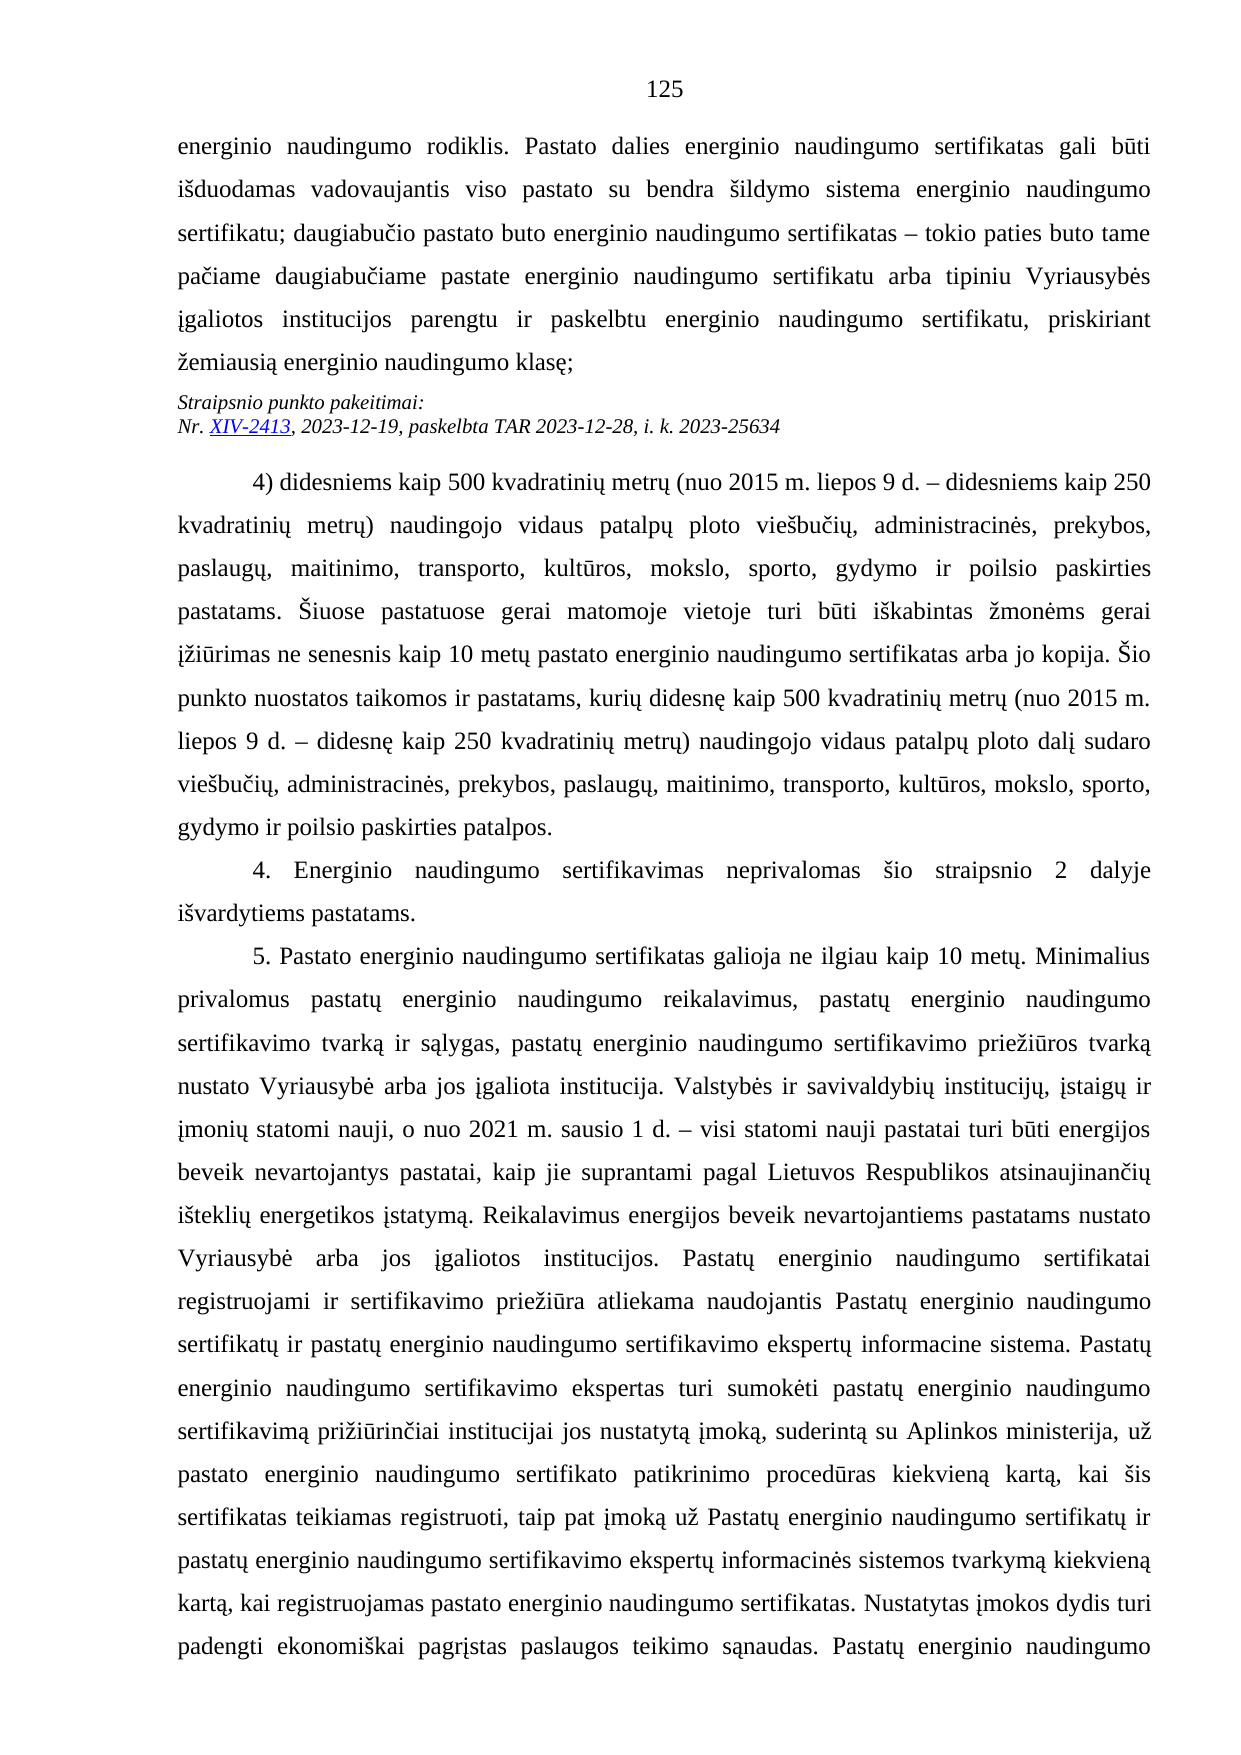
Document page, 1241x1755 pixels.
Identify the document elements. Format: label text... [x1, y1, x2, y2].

text 5. Pastato energinio naudingumo sertifikatas galioja ne ilgiau kaip 10 metų. Minimalius privalomus pastatų energinio naudingumo reikalavimus, pastatų energinio naudingumo sertifikavimo tvarką ir sąlygas, pastatų energinio naudingumo sertifikavimo priežiūros tvarką nustato Vyriausybė arba jos įgaliota institucija. Valstybės ir savivaldybių institucijų, įstaigų ir įmonių statomi nauji, o nuo 2021 m. sausio 1 d. – visi statomi nauji pastatai turi būti energijos beveik nevartojantys pastatai, kaip jie suprantami pagal Lietuvos Respublikos atsinaujinančių išteklių energetikos įstatymą. Reikalavimus energijos beveik nevartojantiems pastatams nustato Vyriausybė arba jos įgaliotos institucijos. Pastatų energinio naudingumo sertifikatai registruojami ir sertifikavimo priežiūra atliekama naudojantis Pastatų energinio naudingumo sertifikatų ir pastatų energinio naudingumo sertifikavimo ekspertų informacine sistema. Pastatų energinio naudingumo sertifikavimo ekspertas turi sumokėti pastatų energinio naudingumo sertifikavimą prižiūrinčiai institucijai jos nustatytą įmoką, suderintą su Aplinkos ministerija, už pastato energinio naudingumo sertifikato patikrinimo procedūras kiekvieną kartą, kai šis sertifikatas teikiamas registruoti, taip pat įmoką už Pastatų energinio naudingumo sertifikatų ir pastatų energinio naudingumo sertifikavimo ekspertų informacinės sistemos tvarkymą kiekvieną kartą, kai registruojamas pastato energinio naudingumo sertifikatas. Nustatytas įmokos dydis turi padengti ekonomiškai pagrįstas paslaugos teikimo sąnaudas. Pastatų energinio naudingumo [177, 941, 1152, 1660]
text Nr. XIV-2413, 2023-12-19, paskelbta TAR 2023-12-28, i. k. 2023-25634 [177, 414, 1152, 438]
text 4. Energinio naudingumo sertifikavimas neprivalomas šio straipsnio 2 dalyje išvardytiems pastatams. [177, 855, 1152, 927]
text 4) didesniems kaip 500 kvadratinių metrų (nuo 2015 m. liepos 9 d. – didesniems kaip 250 kvadratinių metrų) naudingojo vidaus patalpų ploto viešbučių, administracinės, prekybos, paslaugų, maitinimo, transporto, kultūros, mokslo, sporto, gydymo ir poilsio paskirties pastatams. Šiuose pastatuose gerai matomoje vietoje turi būti iškabintas žmonėms gerai įžiūrimas ne senesnis kaip 10 metų pastato energinio naudingumo sertifikatas arba jo kopija. Šio punkto nuostatos taikomos ir pastatams, kurių didesnę kaip 500 kvadratinių metrų (nuo 2015 m. liepos 9 d. – didesnę kaip 250 kvadratinių metrų) naudingojo vidaus patalpų ploto dalį sudaro viešbučių, administracinės, prekybos, paslaugų, maitinimo, transporto, kultūros, mokslo, sporto, gydymo ir poilsio paskirties patalpos. [177, 467, 1152, 841]
text energinio naudingumo rodiklis. Pastato dalies energinio naudingumo sertifikatas gali būti išduodamas vadovaujantis viso pastato su bendra šildymo sistema energinio naudingumo sertifikatu; daugiabučio pastato buto energinio naudingumo sertifikatas – tokio paties buto tame pačiame daugiabučiame pastate energinio naudingumo sertifikatu arba tipiniu Vyriausybės įgaliotos institucijos parengtu ir paskelbtu energinio naudingumo sertifikatu, priskiriant žemiausią energinio naudingumo klasę; [177, 131, 1152, 376]
text Straipsnio punkto pakeitimai: [177, 390, 1152, 414]
